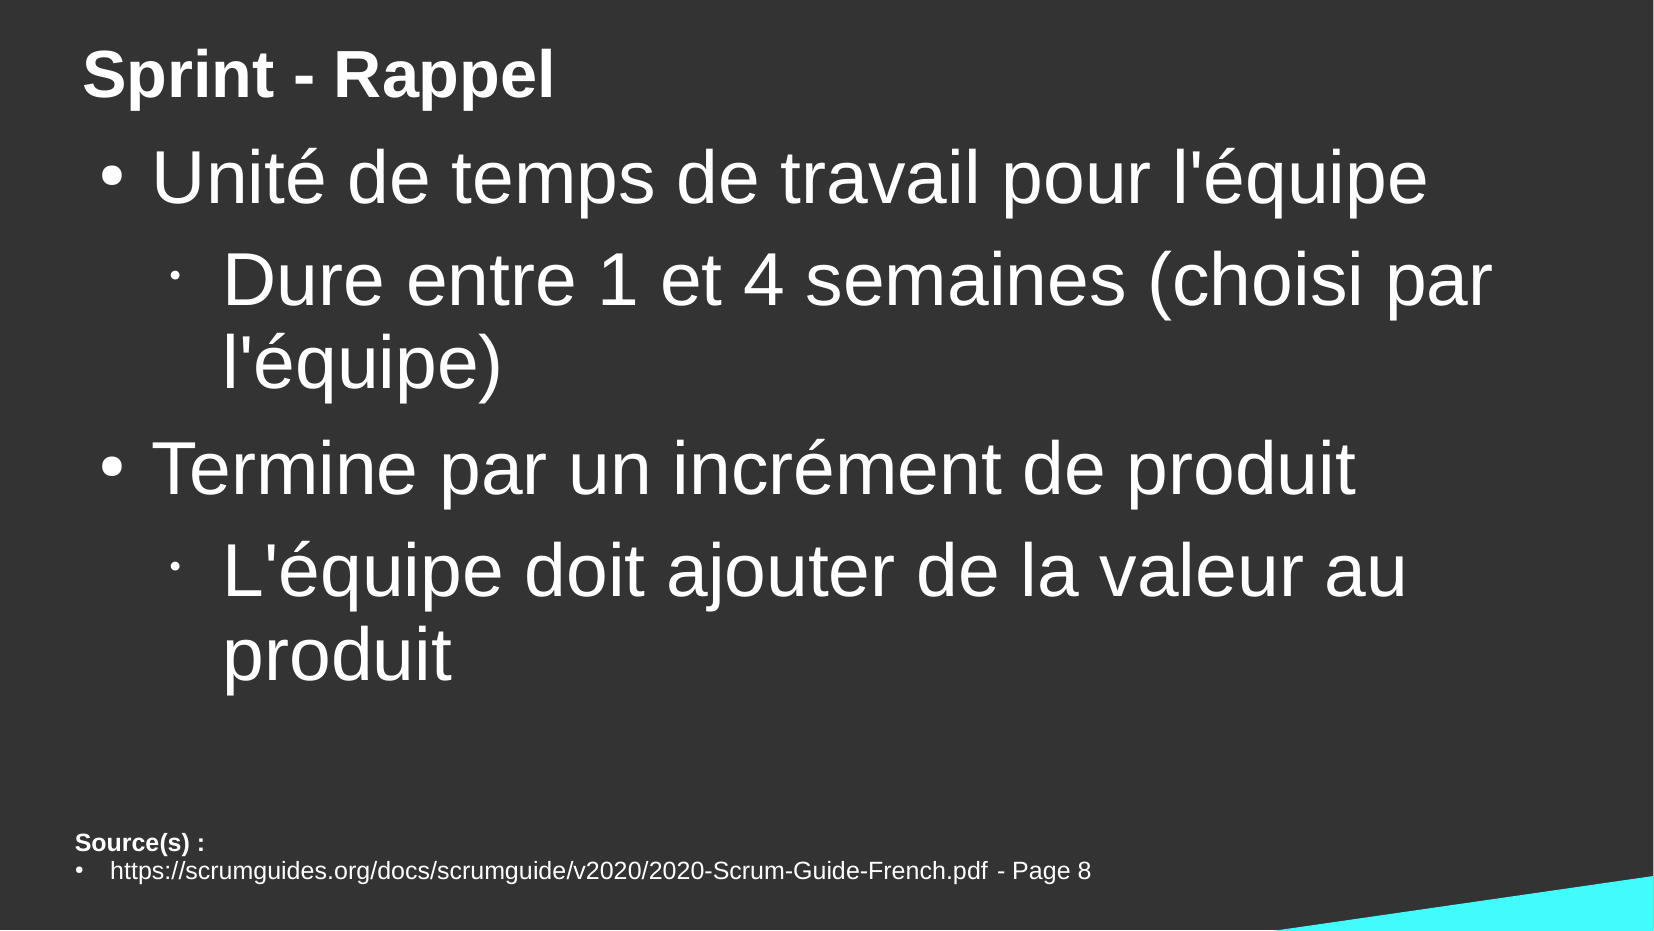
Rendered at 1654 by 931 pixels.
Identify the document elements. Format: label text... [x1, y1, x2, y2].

title Sprint - Rappel [82, 37, 1571, 122]
list Unité de temps de travail pour l'équipe Dure entre 1 et 4 semaines (choisi par l'équipe) Termine par un incrément de produit L'équipe doit ajouter de la valeur au produit [80, 135, 1620, 777]
text_box [1272, 875, 1654, 931]
text_box Source(s) : https://scrumguides.org/docs/scrumguide/v2020/2020-Scrum-Guide-French.pdf - Page 8 [60, 821, 1546, 921]
